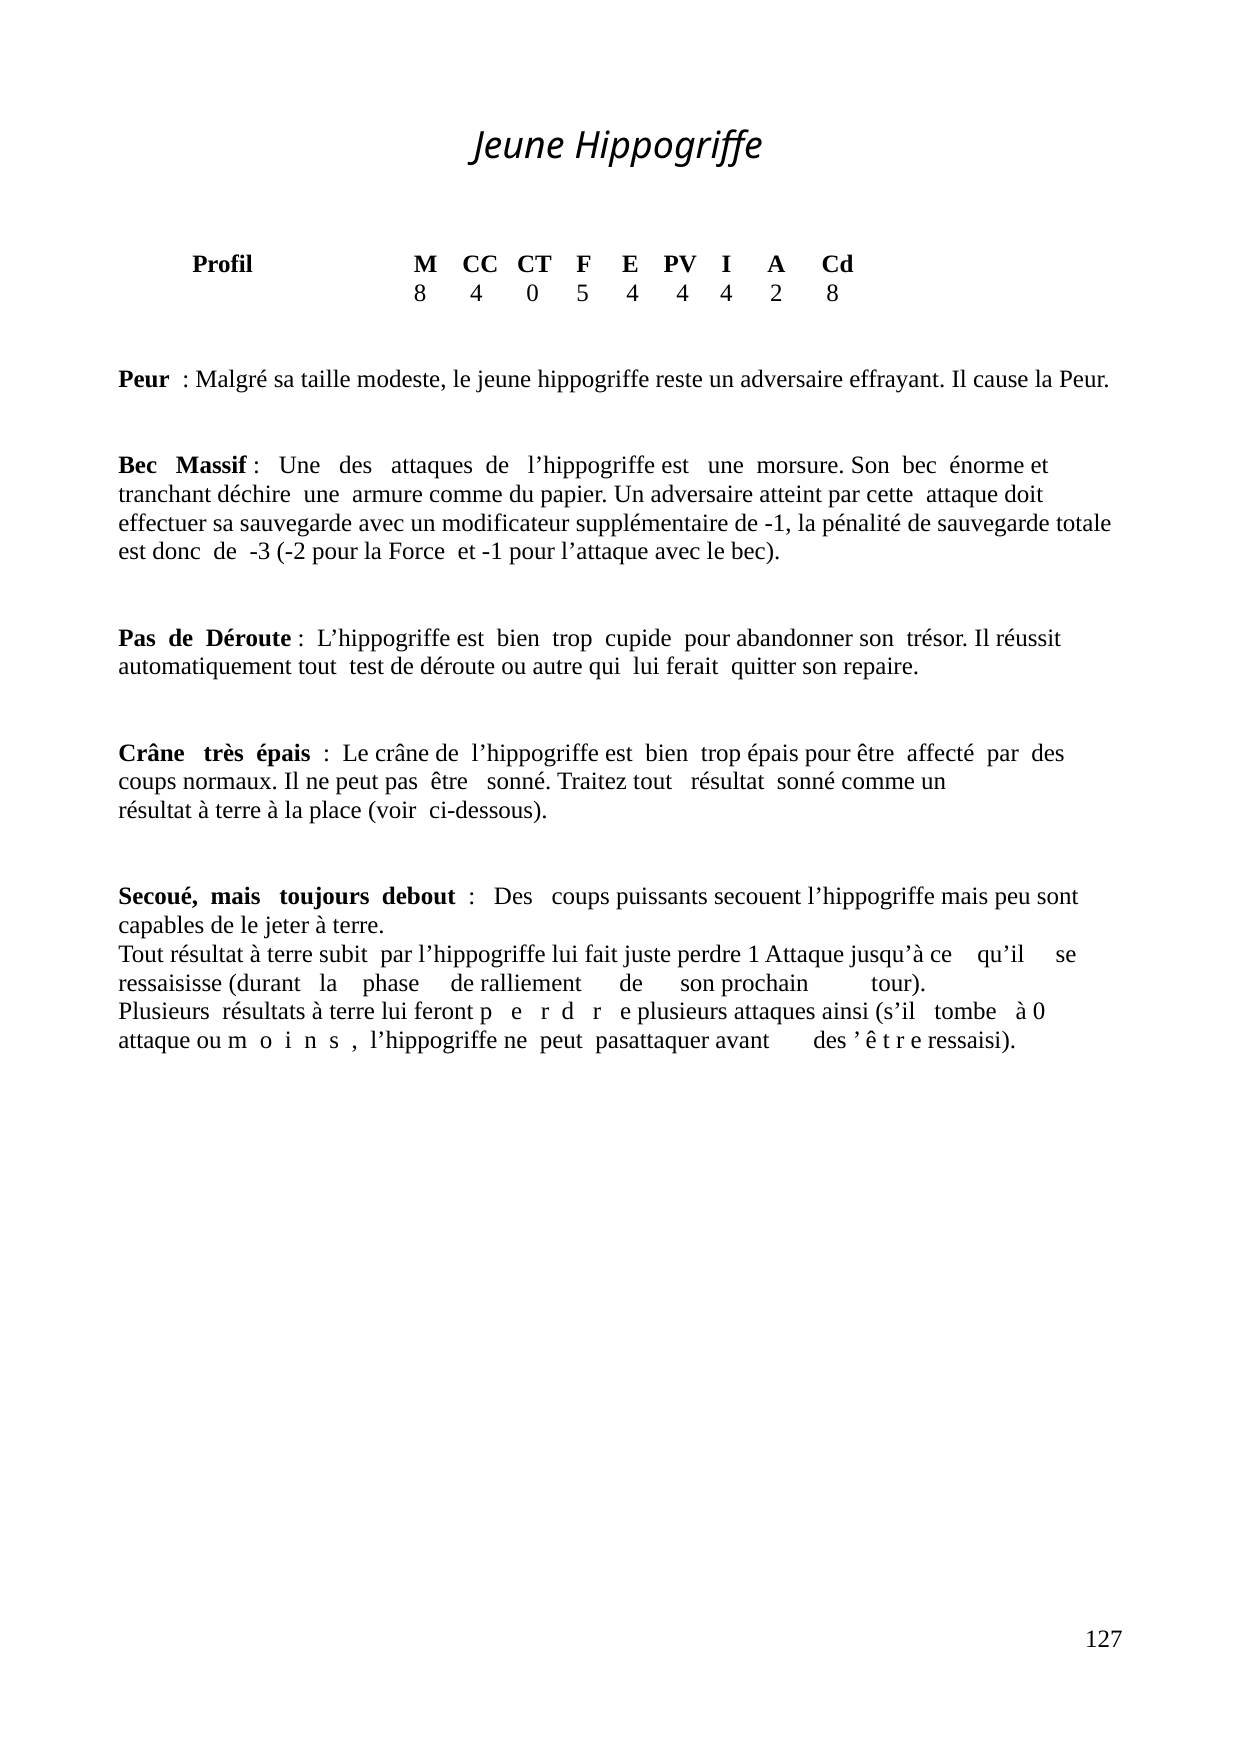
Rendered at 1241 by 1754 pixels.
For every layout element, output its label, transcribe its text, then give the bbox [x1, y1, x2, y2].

text Bec Massif : Une des attaques de l’hippogriffe est une morsure. Son bec énorme et tranchant déchire une armure comme du papier. Un adversaire atteint par cette attaque doit effectuer sa sauvegarde avec un modificateur supplémentaire de -1, la pénalité de sauvegarde totale est donc de -3 (-2 pour la Force et -1 pour l’attaque avec le bec). [118, 450, 1122, 565]
text résultat à terre à la place (voir ci-dessous). [118, 795, 1122, 824]
text Peur : Malgré sa taille modeste, le jeune hippogriffe reste un adversaire effrayant. Il cause la Peur. [118, 364, 1122, 393]
text Plusieurs résultats à terre lui feront p e r d r e plusieurs attaques ainsi (s’il tombe à 0 attaque ou m o i n s , l’hippogriffe ne peut pasattaquer avant des ’ ê t r e ressaisi). [118, 996, 1122, 1054]
text Tout résultat à terre subit par l’hippogriffe lui fait juste perdre 1 Attaque jusqu’à ce qu’il se ressaisisse (durant la phase de ralliement de son prochain tour). [118, 939, 1122, 996]
text Crâne très épais : Le crâne de l’hippogriffe est bien trop épais pour être affecté par des coups normaux. Il ne peut pas être sonné. Traitez tout résultat sonné comme un [118, 738, 1122, 795]
text Profil M CC CT F E PV I A Cd [192, 249, 1122, 278]
text Pas de Déroute : L’hippogriffe est bien trop cupide pour abandonner son trésor. Il réussit automatiquement tout test de déroute ou autre qui lui ferait quitter son repaire. [118, 623, 1122, 680]
text 8 4 0 5 4 4 4 2 8 [118, 278, 1122, 306]
text Secoué, mais toujours debout : Des coups puissants secouent l’hippogriffe mais peu sont capables de le jeter à terre. [118, 881, 1122, 939]
text Jeune Hippogriffe [118, 118, 1122, 169]
